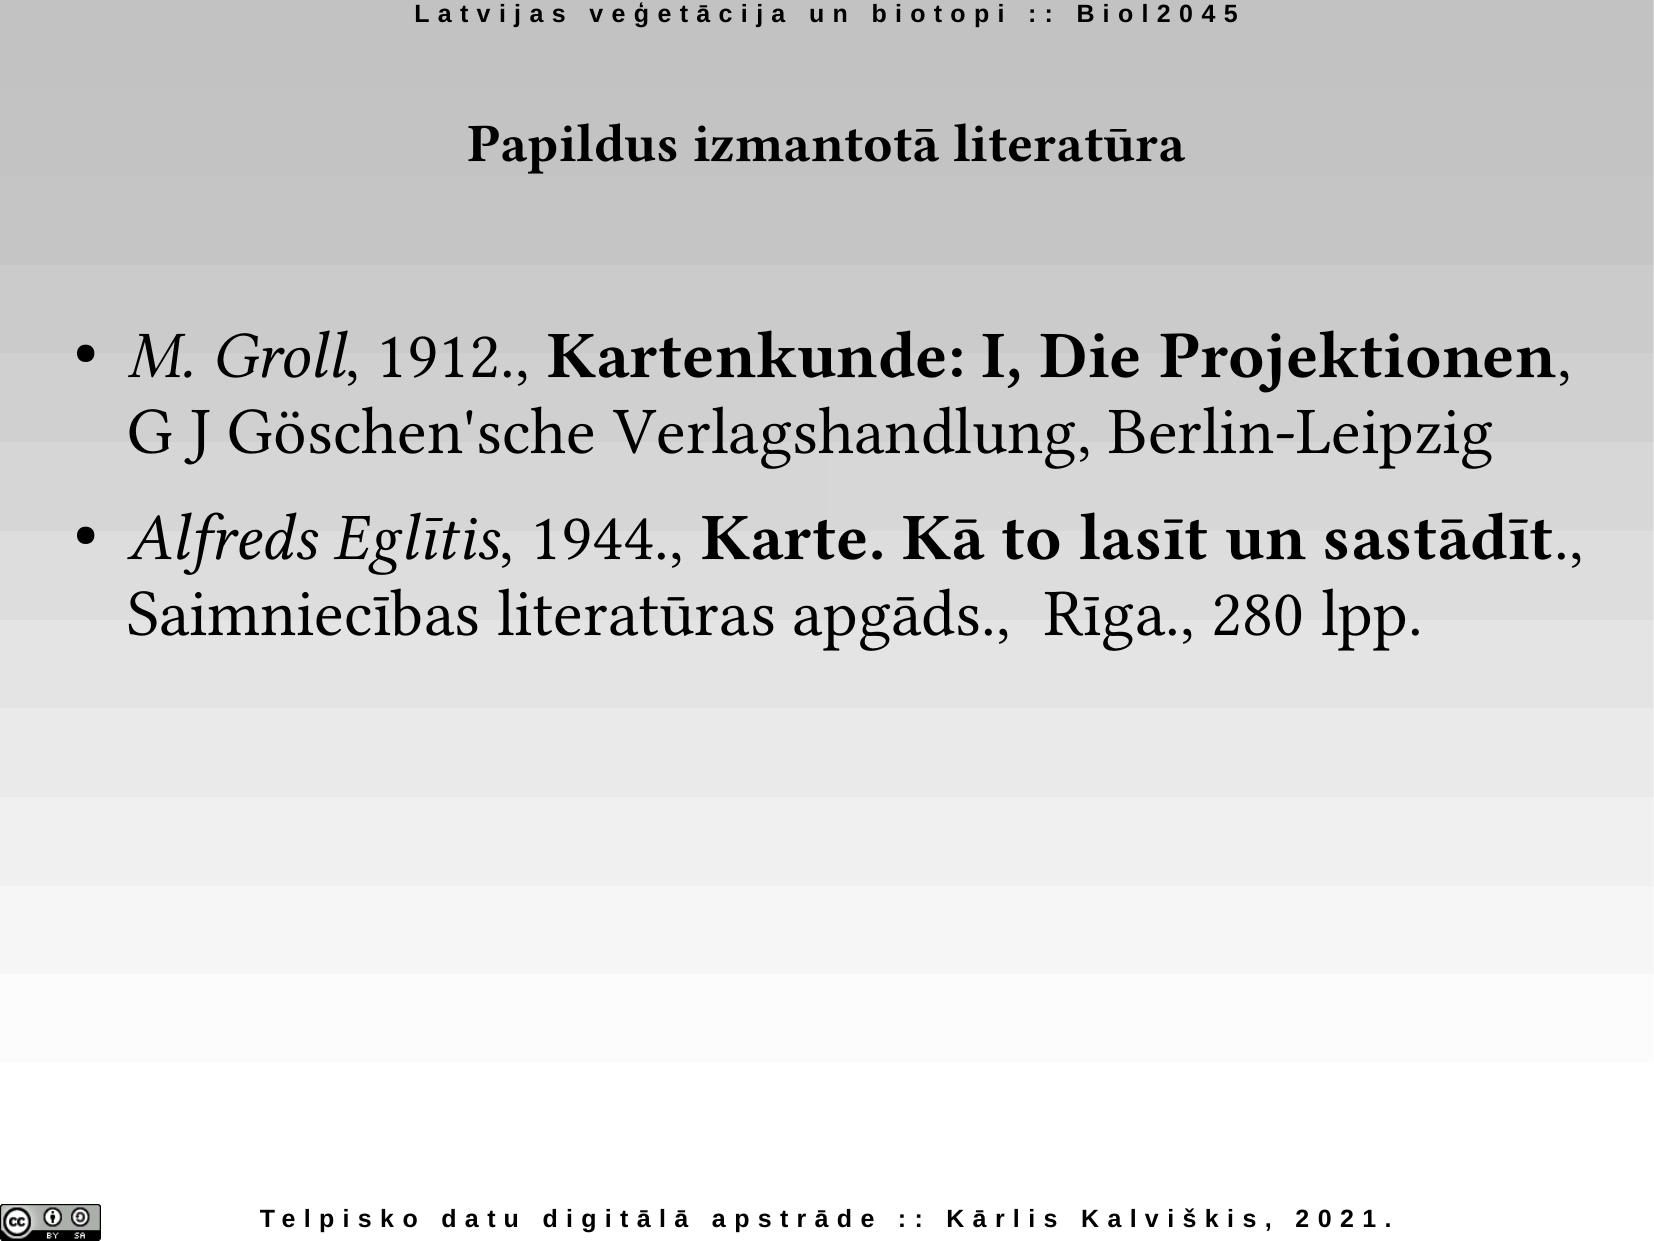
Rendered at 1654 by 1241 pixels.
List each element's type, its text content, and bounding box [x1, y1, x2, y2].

title Papildus izmantotā literatūra [0, 1, 1654, 287]
list M. Groll, 1912., Kartenkunde: I, Die Projektionen, G J Göschen'sche Verlagshandlung, Berlin-Leipzig Alfreds Eglītis, 1944., Karte. Kā to lasīt un sastādīt., Saimniecības literatūras apgāds., Rīga., 280 lpp. [56, 317, 1600, 1175]
picture [0, 287, 1654, 1241]
